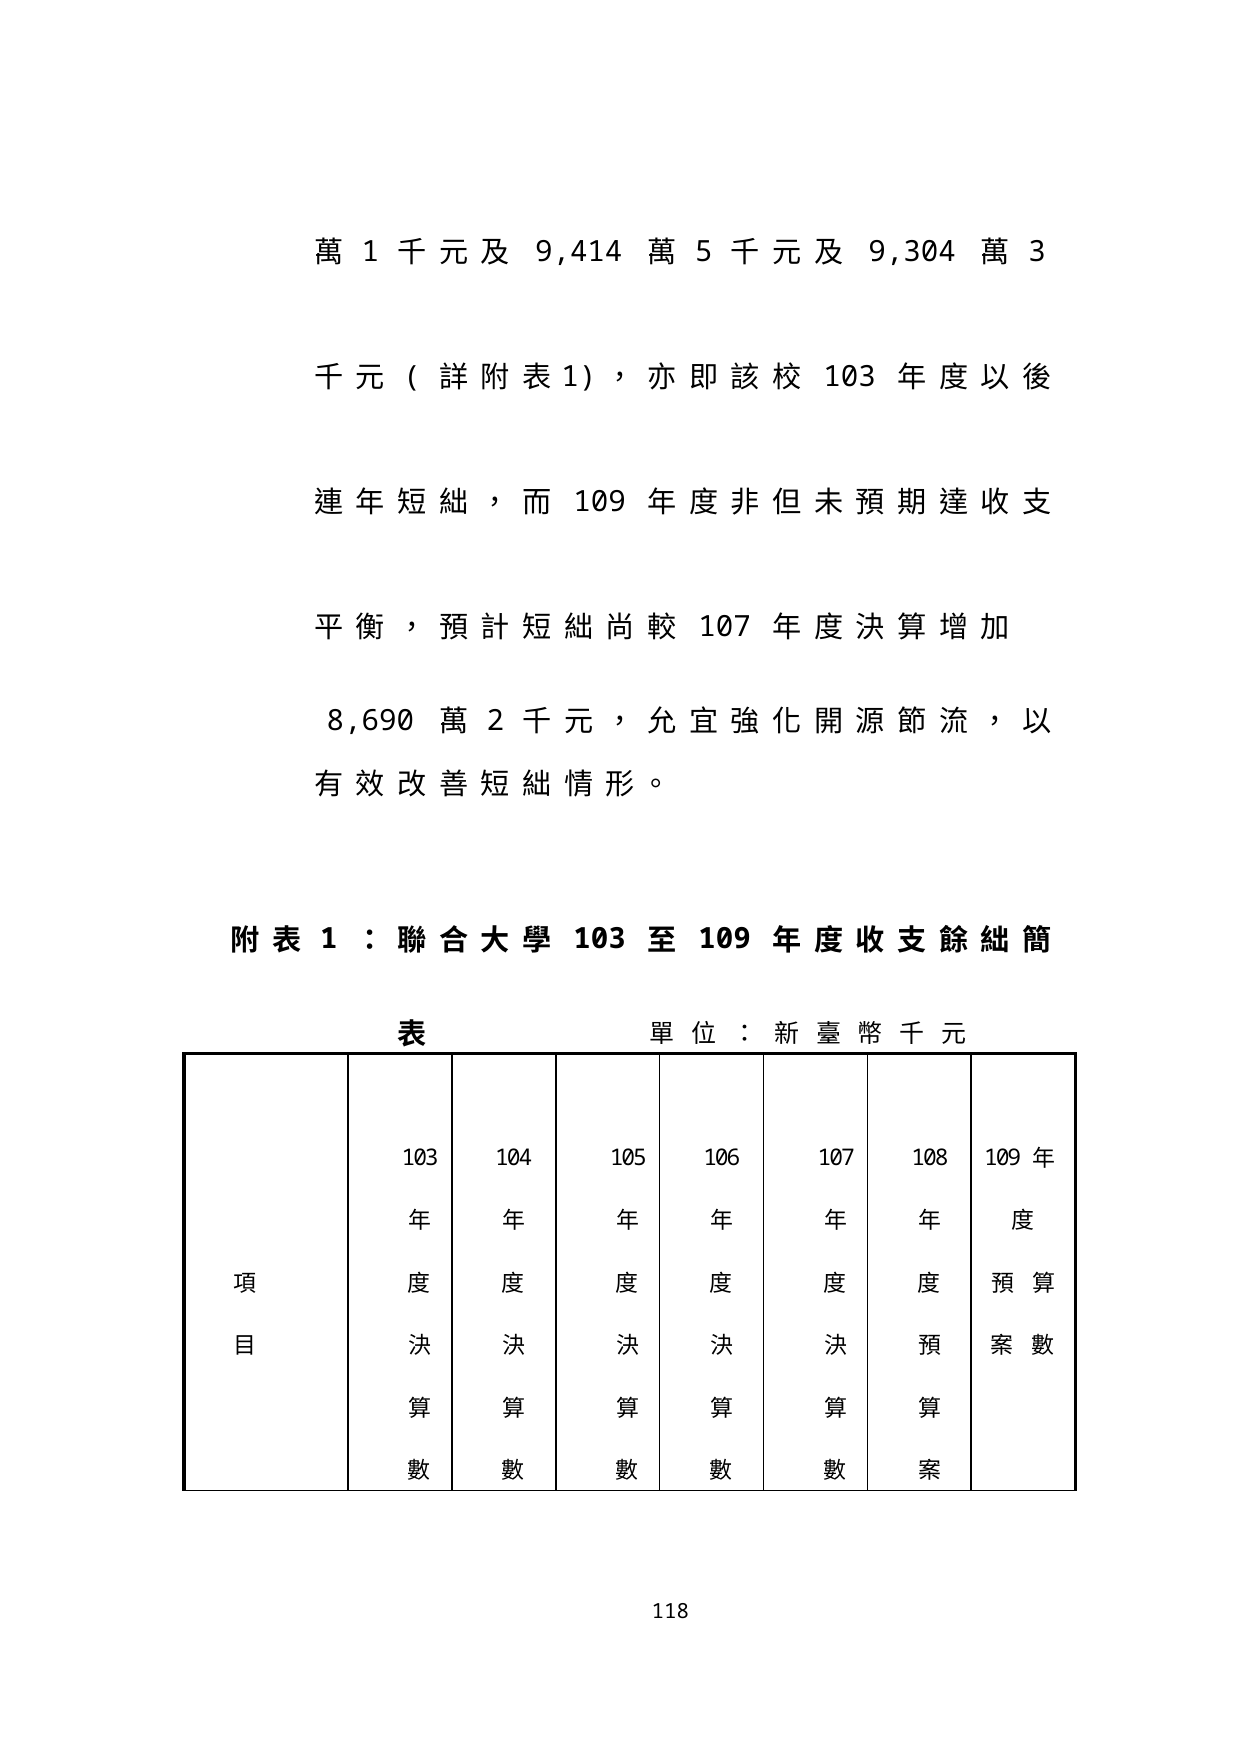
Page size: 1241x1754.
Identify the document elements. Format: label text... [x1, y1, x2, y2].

table_header 105年度 決算數 [557, 1055, 659, 1490]
table_header 109年度 預算案數 [972, 1055, 1074, 1490]
text 附表1：聯合大學103至109年度收支餘絀簡表 單位：新臺幣千元 [186, 865, 1058, 1052]
table_header 項 目 [186, 1055, 347, 1490]
text 萬1千元及9,414萬5千元及9,304萬3千元(詳附表1)，亦即該校103年度以後連年短絀，而109年度非但未預期達收支平衡，預計短絀尚較107年度決算增加8,690萬2千元，允宜強化開源節流，以有效改善短絀情形。 [242, 177, 1058, 802]
table_header 106年度 決算數 [660, 1055, 763, 1490]
table_header 107年度 決算數 [764, 1055, 867, 1490]
table_header 103年度 決算數 [349, 1055, 451, 1490]
table_header 104年度 決算數 [453, 1055, 555, 1490]
table_header 108年度 預算案 [868, 1055, 970, 1490]
